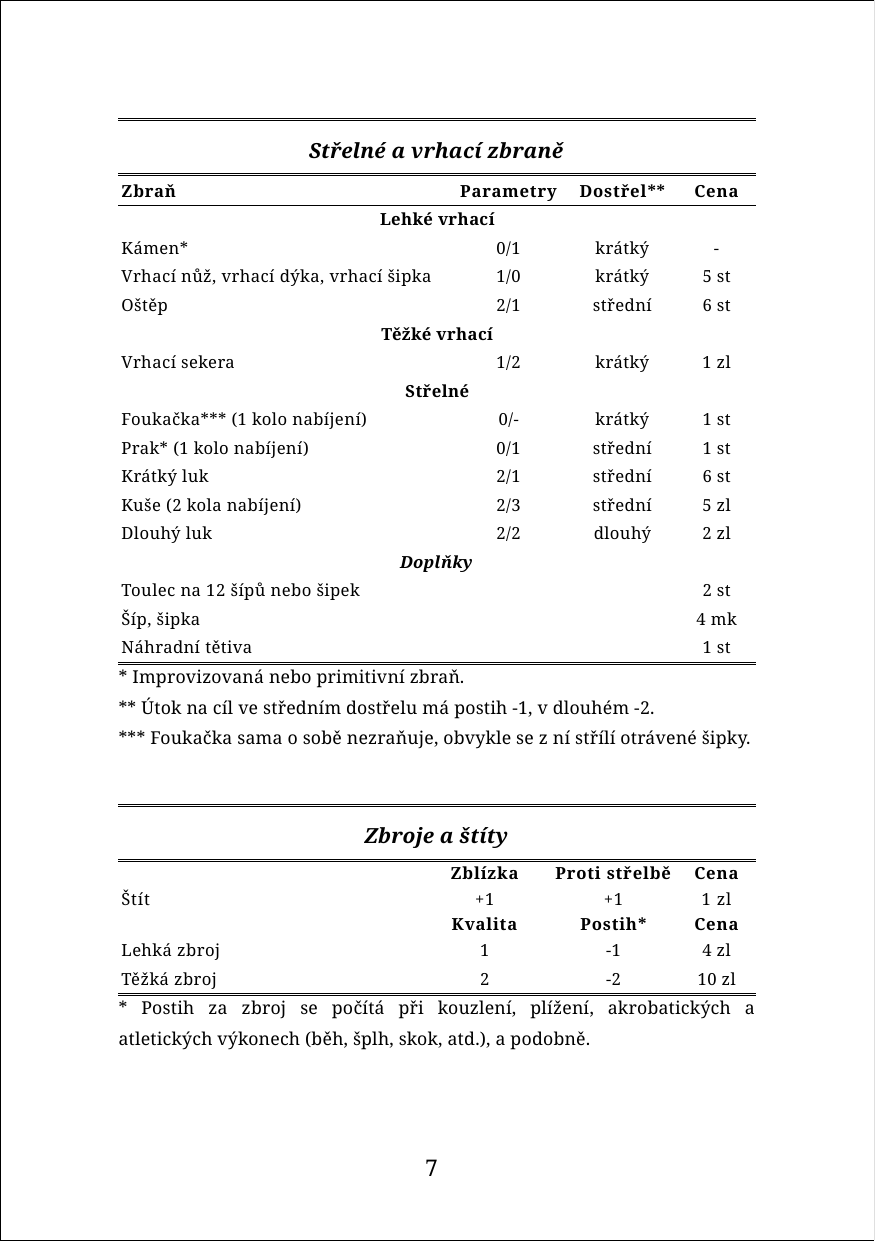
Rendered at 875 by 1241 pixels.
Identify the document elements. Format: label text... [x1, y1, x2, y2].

table_cell 1 st [677, 434, 756, 462]
table_cell Zblízka [419, 862, 549, 884]
table_cell Dostřel** [568, 176, 677, 205]
table_cell Kámen* [118, 234, 449, 262]
table_cell 6 st [677, 462, 756, 491]
table_cell krátký [568, 234, 677, 262]
table_cell Kvalita [419, 913, 549, 936]
table_cell Lehké vrhací [118, 206, 756, 234]
table_cell 5 st [677, 262, 756, 291]
table_cell -1 [550, 936, 677, 964]
table_cell dlouhý [568, 519, 677, 548]
table_cell [568, 633, 677, 662]
table_cell Cena [677, 913, 756, 936]
table_cell [568, 605, 677, 633]
text * Improvizovaná nebo primitivní zbraň. ** Útok na cíl ve středním dostřelu má postih -1, v dlouhém -2. *** Foukačka sama o sobě nezraňuje, obvykle se z ní střílí otrávené šipky. [118, 665, 756, 780]
table_cell [118, 913, 419, 936]
table_cell [449, 576, 567, 605]
table_cell [118, 862, 419, 884]
table_cell Doplňky [118, 548, 756, 576]
table_cell Těžká zbroj [118, 964, 419, 993]
table_cell krátký [568, 405, 677, 433]
table_cell -2 [550, 964, 677, 993]
table_cell 6 st [677, 291, 756, 319]
table_cell +1 [419, 884, 549, 913]
table_cell 2/1 [449, 462, 567, 491]
table_cell střední [568, 291, 677, 319]
table_cell - [677, 234, 756, 262]
table_cell Foukačka*** (1 kolo nabíjení) [118, 405, 449, 433]
table_cell Střelné [118, 376, 756, 405]
table_cell krátký [568, 348, 677, 376]
table_header Zbroje a štíty [118, 807, 756, 858]
table_cell 1 zl [677, 884, 756, 913]
table_cell 5 zl [677, 491, 756, 519]
table_cell Postih* [550, 913, 677, 936]
table_cell 0/- [449, 405, 567, 433]
table_cell Zbraň [118, 176, 449, 205]
table_cell Dlouhý luk [118, 519, 449, 548]
table_cell 2 st [677, 576, 756, 605]
table_cell Kuše (2 kola nabíjení) [118, 491, 449, 519]
table_cell Parametry [449, 176, 567, 205]
table_cell Prak* (1 kolo nabíjení) [118, 434, 449, 462]
table_cell Šíp, šipka [118, 605, 449, 633]
table_cell 1 st [677, 405, 756, 433]
table_cell 0/1 [449, 234, 567, 262]
table_cell krátký [568, 262, 677, 291]
table_cell Proti střelbě [550, 862, 677, 884]
table_cell 10 zl [677, 964, 756, 993]
table_cell Lehká zbroj [118, 936, 419, 964]
table_cell 1 [419, 936, 549, 964]
table_cell 1 zl [677, 348, 756, 376]
table_cell 4 zl [677, 936, 756, 964]
table_cell Cena [677, 862, 756, 884]
table_cell Vrhací nůž, vrhací dýka, vrhací šipka [118, 262, 449, 291]
table_cell střední [568, 462, 677, 491]
table_cell 2/2 [449, 519, 567, 548]
table_cell Cena [677, 176, 756, 205]
table_cell 2/3 [449, 491, 567, 519]
table_header Střelné a vrhací zbraně [118, 121, 756, 173]
table_cell 1 st [677, 633, 756, 662]
table_cell Štít [118, 884, 419, 913]
table_cell Krátký luk [118, 462, 449, 491]
table_cell 2 zl [677, 519, 756, 548]
table_cell 2/1 [449, 291, 567, 319]
table_cell Vrhací sekera [118, 348, 449, 376]
table_cell 1/2 [449, 348, 567, 376]
table_cell Oštěp [118, 291, 449, 319]
table_cell 1/0 [449, 262, 567, 291]
text * Postih za zbroj se počítá při kouzlení, plížení, akrobatických a atletických výkonech (běh, šplh, skok, atd.), a podobně. [118, 996, 756, 1050]
table_cell +1 [550, 884, 677, 913]
table_cell 0/1 [449, 434, 567, 462]
table_cell Těžké vrhací [118, 319, 756, 348]
table_cell střední [568, 491, 677, 519]
table_cell Náhradní tětiva [118, 633, 449, 662]
table_cell Toulec na 12 šípů nebo šipek [118, 576, 449, 605]
table_cell 4 mk [677, 605, 756, 633]
table_cell [568, 576, 677, 605]
table_cell střední [568, 434, 677, 462]
table_cell 2 [419, 964, 549, 993]
table_cell [449, 633, 567, 662]
table_cell [449, 605, 567, 633]
